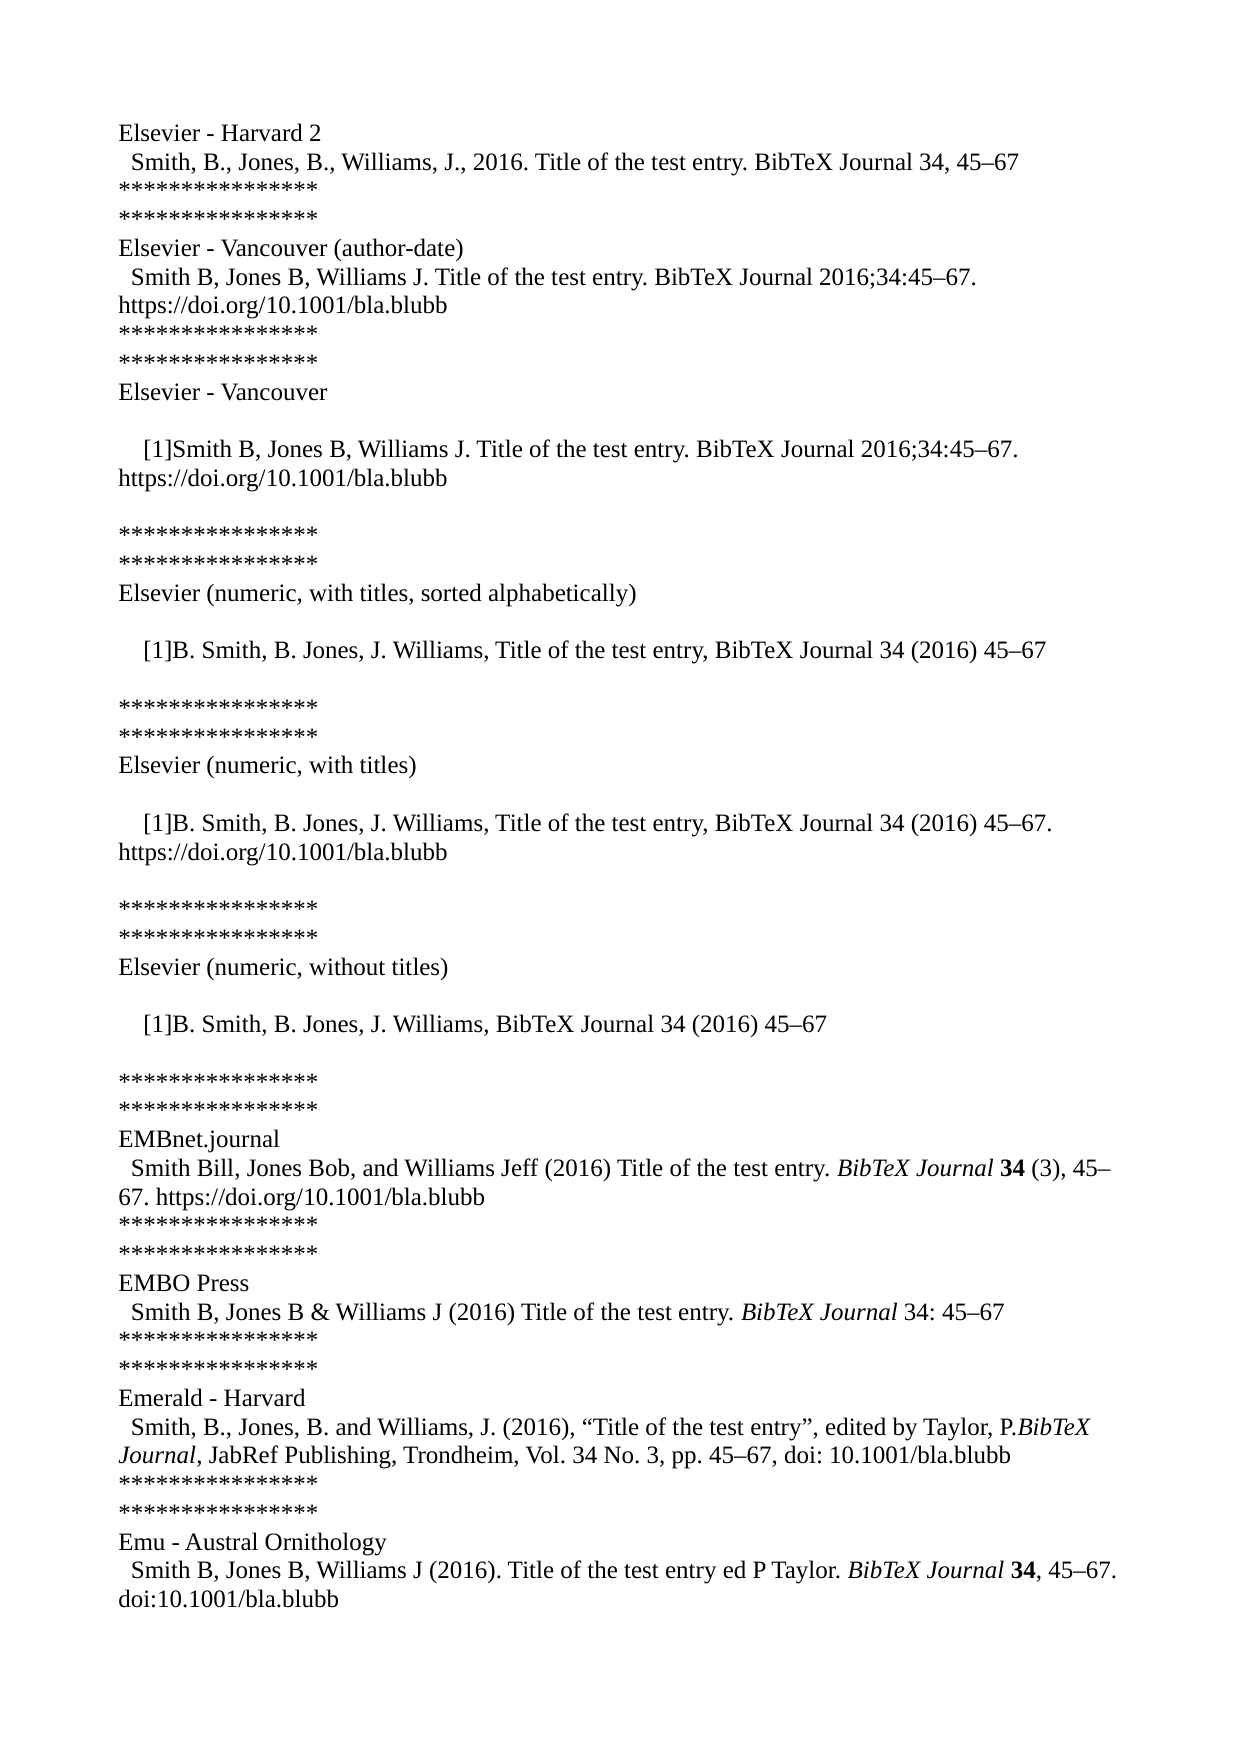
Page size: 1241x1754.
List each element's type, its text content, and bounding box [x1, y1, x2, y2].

text **************** **************** Emu - Austral Ornithology Smith B, Jones B, Williams J (2016). Title of the test entry ed P Taylor. BibTeX Journal 34, 45–67. doi:10.1001/bla.blubb [118, 1469, 1122, 1613]
text **************** **************** Elsevier (numeric, without titles) [1]B. Smith, B. Jones, J. Williams, BibTeX Journal 34 (2016) 45–67 [118, 866, 1122, 1038]
text **************** **************** Elsevier - Vancouver [1]Smith B, Jones B, Williams J. Title of the test entry. BibTeX Journal 2016;34:45–67. https://doi.org/10.1001/bla.blubb [118, 319, 1122, 492]
text **************** **************** EMBnet.journal Smith Bill, Jones Bob, and Williams Jeff (2016) Title of the test entry. BibTeX Journal 34 (3), 45–67. https://doi.org/10.1001/bla.blubb **************** **************** EMBO Press Smith B, Jones B & Williams J (2016) Title of the test entry. BibTeX Journal 34: 45–67 **************** **************** Emerald - Harvard Smith, B., Jones, B. and Williams, J. (2016), “Title of the test entry”, edited by Taylor, P.BibTeX Journal, JabRef Publishing, Trondheim, Vol. 34 No. 3, pp. 45–67, doi: 10.1001/bla.blubb [118, 1038, 1122, 1469]
text Elsevier - Harvard 2 Smith, B., Jones, B., Williams, J., 2016. Title of the test entry. BibTeX Journal 34, 45–67 [118, 118, 1122, 176]
text **************** **************** Elsevier (numeric, with titles, sorted alphabetically) [1]B. Smith, B. Jones, J. Williams, Title of the test entry, BibTeX Journal 34 (2016) 45–67 [118, 492, 1122, 664]
text **************** **************** Elsevier - Vancouver (author-date) Smith B, Jones B, Williams J. Title of the test entry. BibTeX Journal 2016;34:45–67. https://doi.org/10.1001/bla.blubb [118, 176, 1122, 319]
text **************** **************** Elsevier (numeric, with titles) [1]B. Smith, B. Jones, J. Williams, Title of the test entry, BibTeX Journal 34 (2016) 45–67. https://doi.org/10.1001/bla.blubb [118, 664, 1122, 866]
